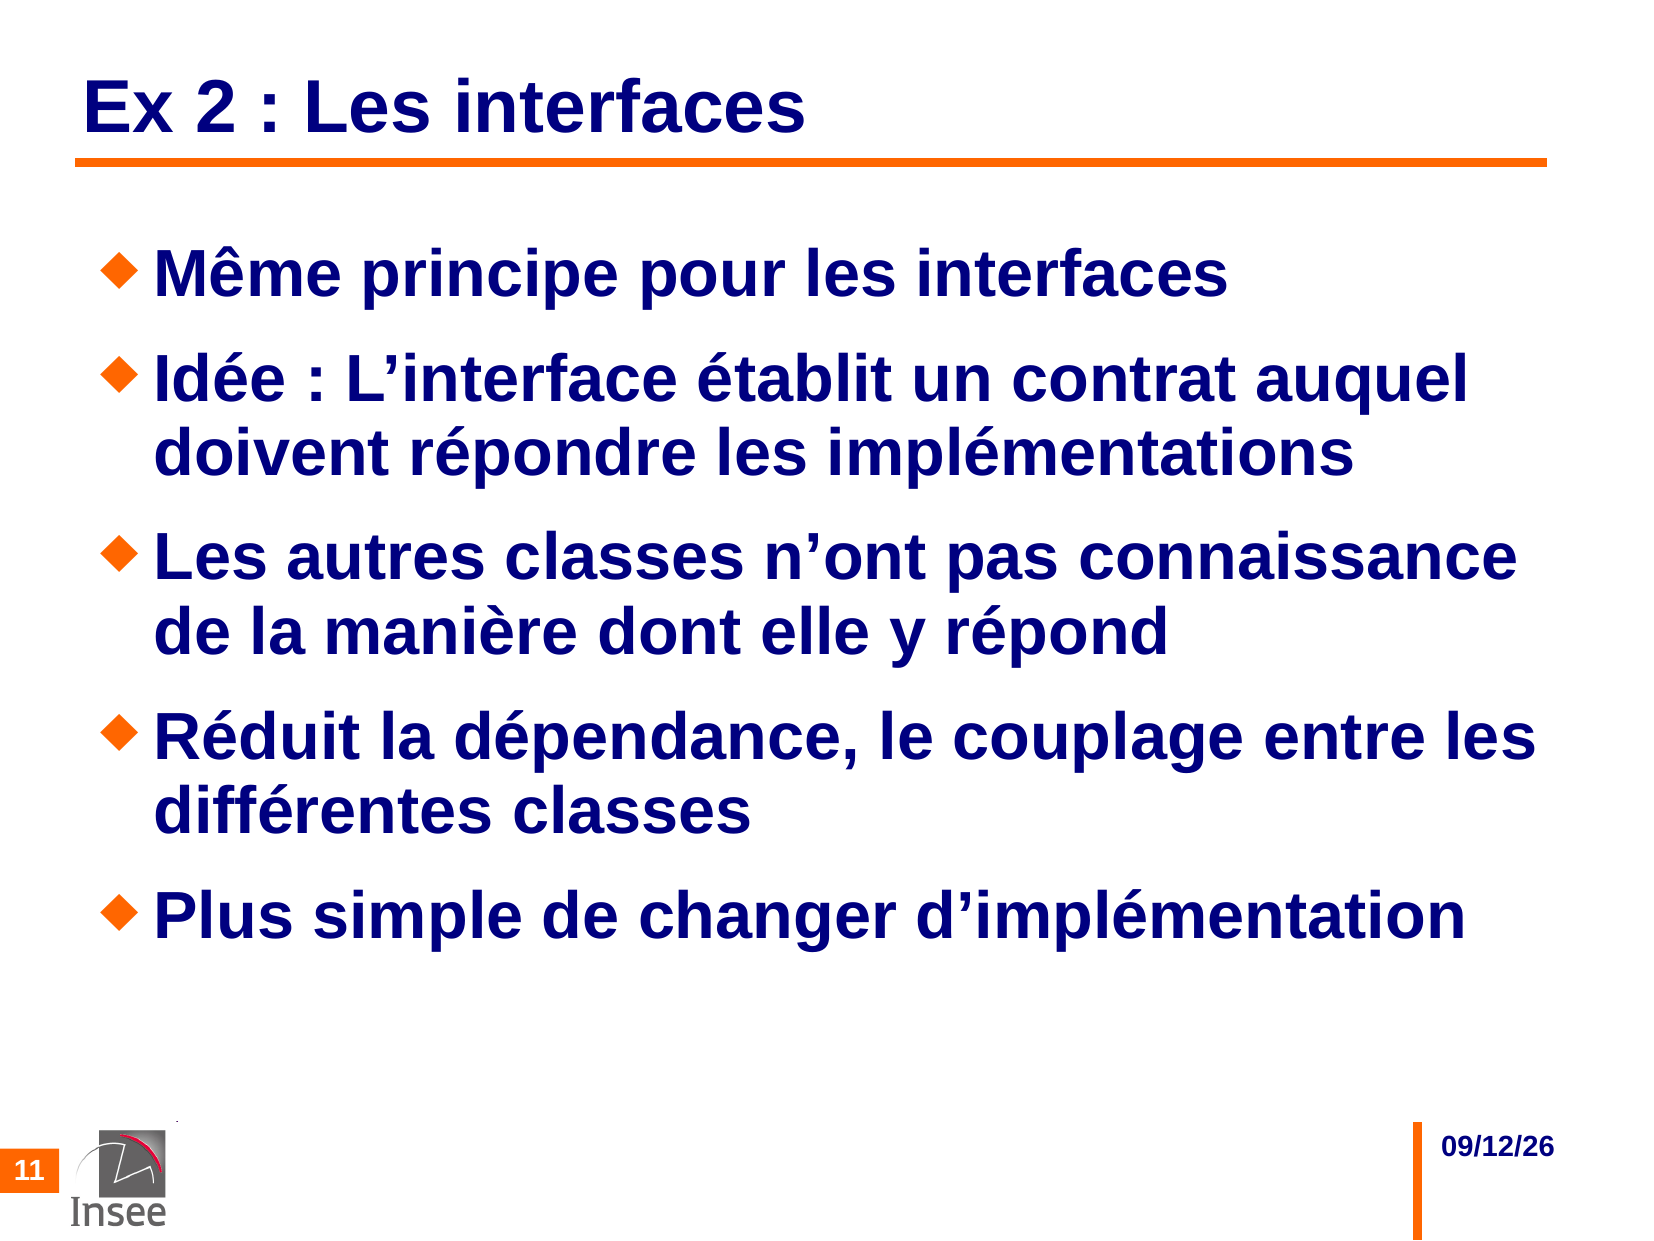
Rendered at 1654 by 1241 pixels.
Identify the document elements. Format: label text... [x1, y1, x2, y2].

title Ex 2 : Les interfaces [82, 49, 1619, 163]
list Même principe pour les interfaces Idée : L’interface établit un contrat auquel doivent répondre les implémentations Les autres classes n’ont pas connaissance de la manière dont elle y répond Réduit la dépendance, le couplage entre les différentes classes Plus simple de changer d’implémentation [82, 236, 1571, 1052]
picture [62, 1121, 178, 1241]
